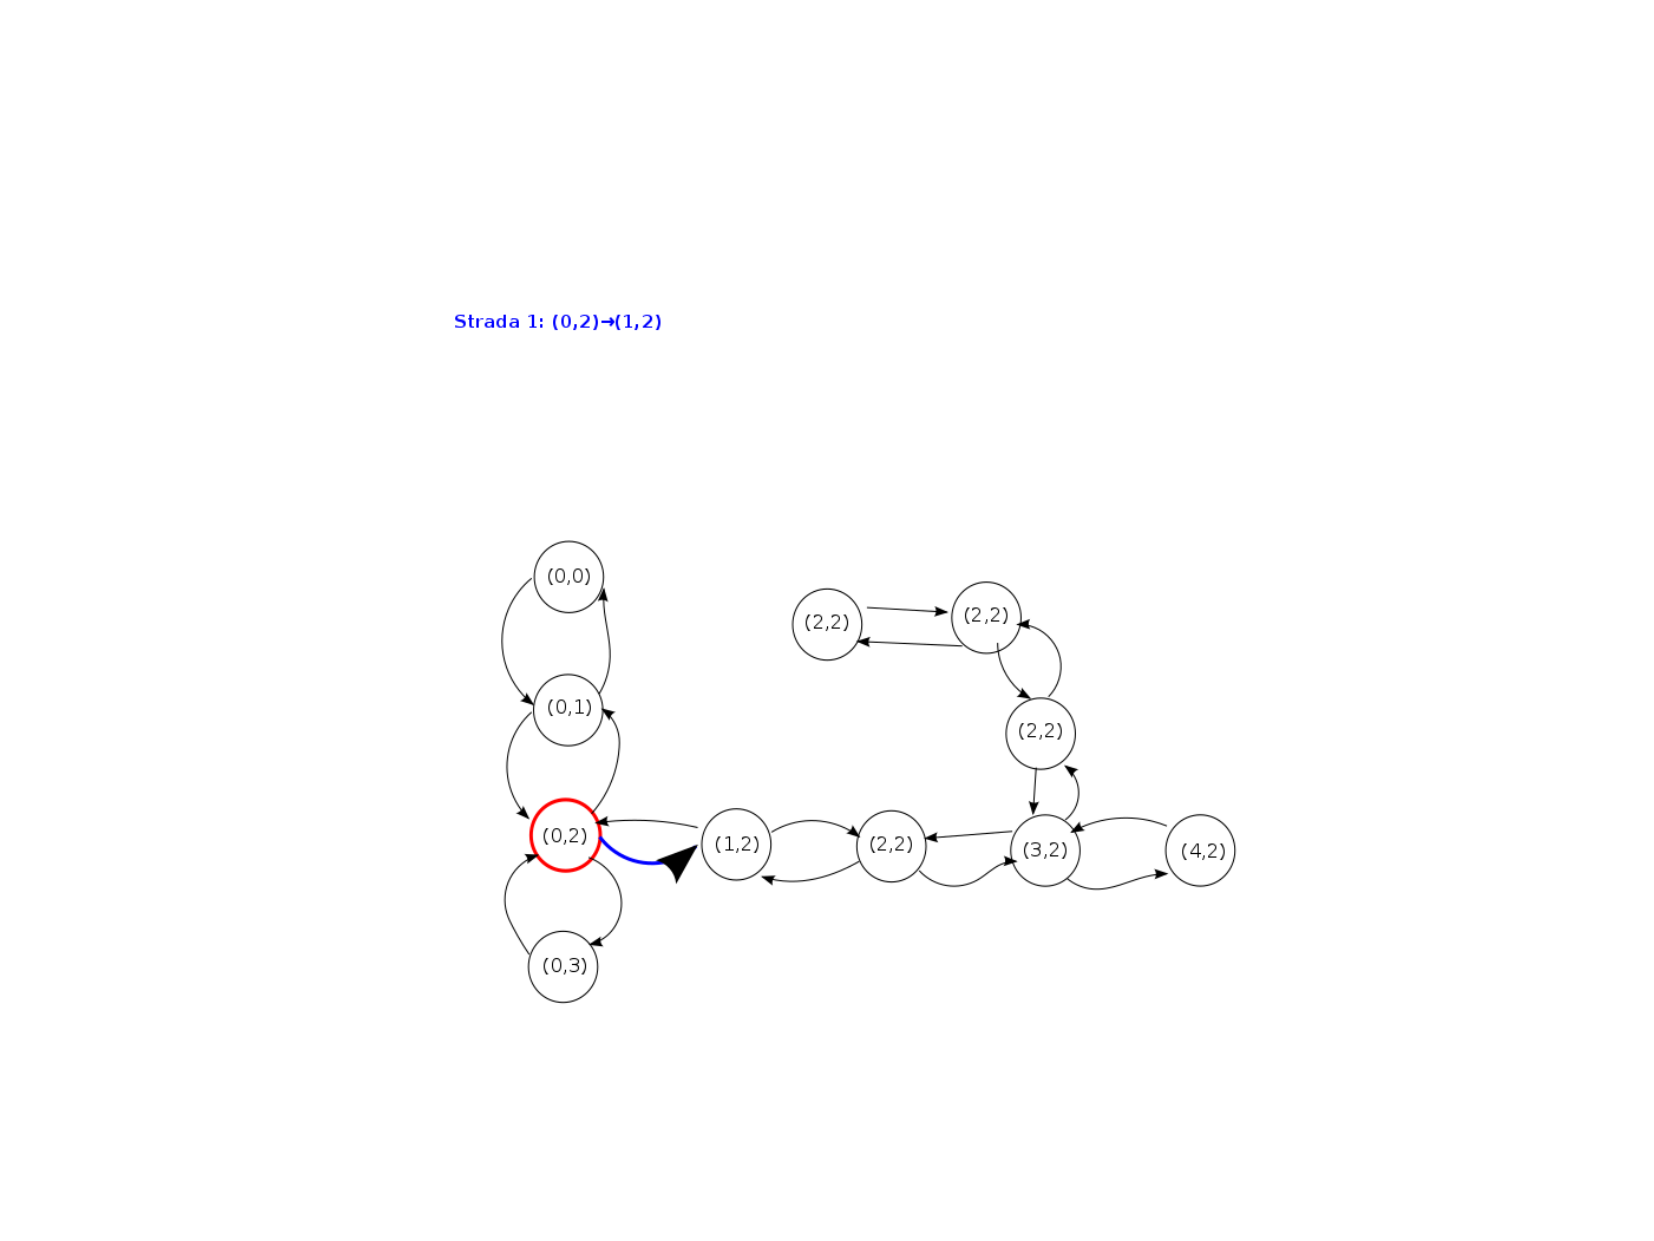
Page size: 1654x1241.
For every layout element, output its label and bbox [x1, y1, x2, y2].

picture [408, 290, 1246, 1010]
